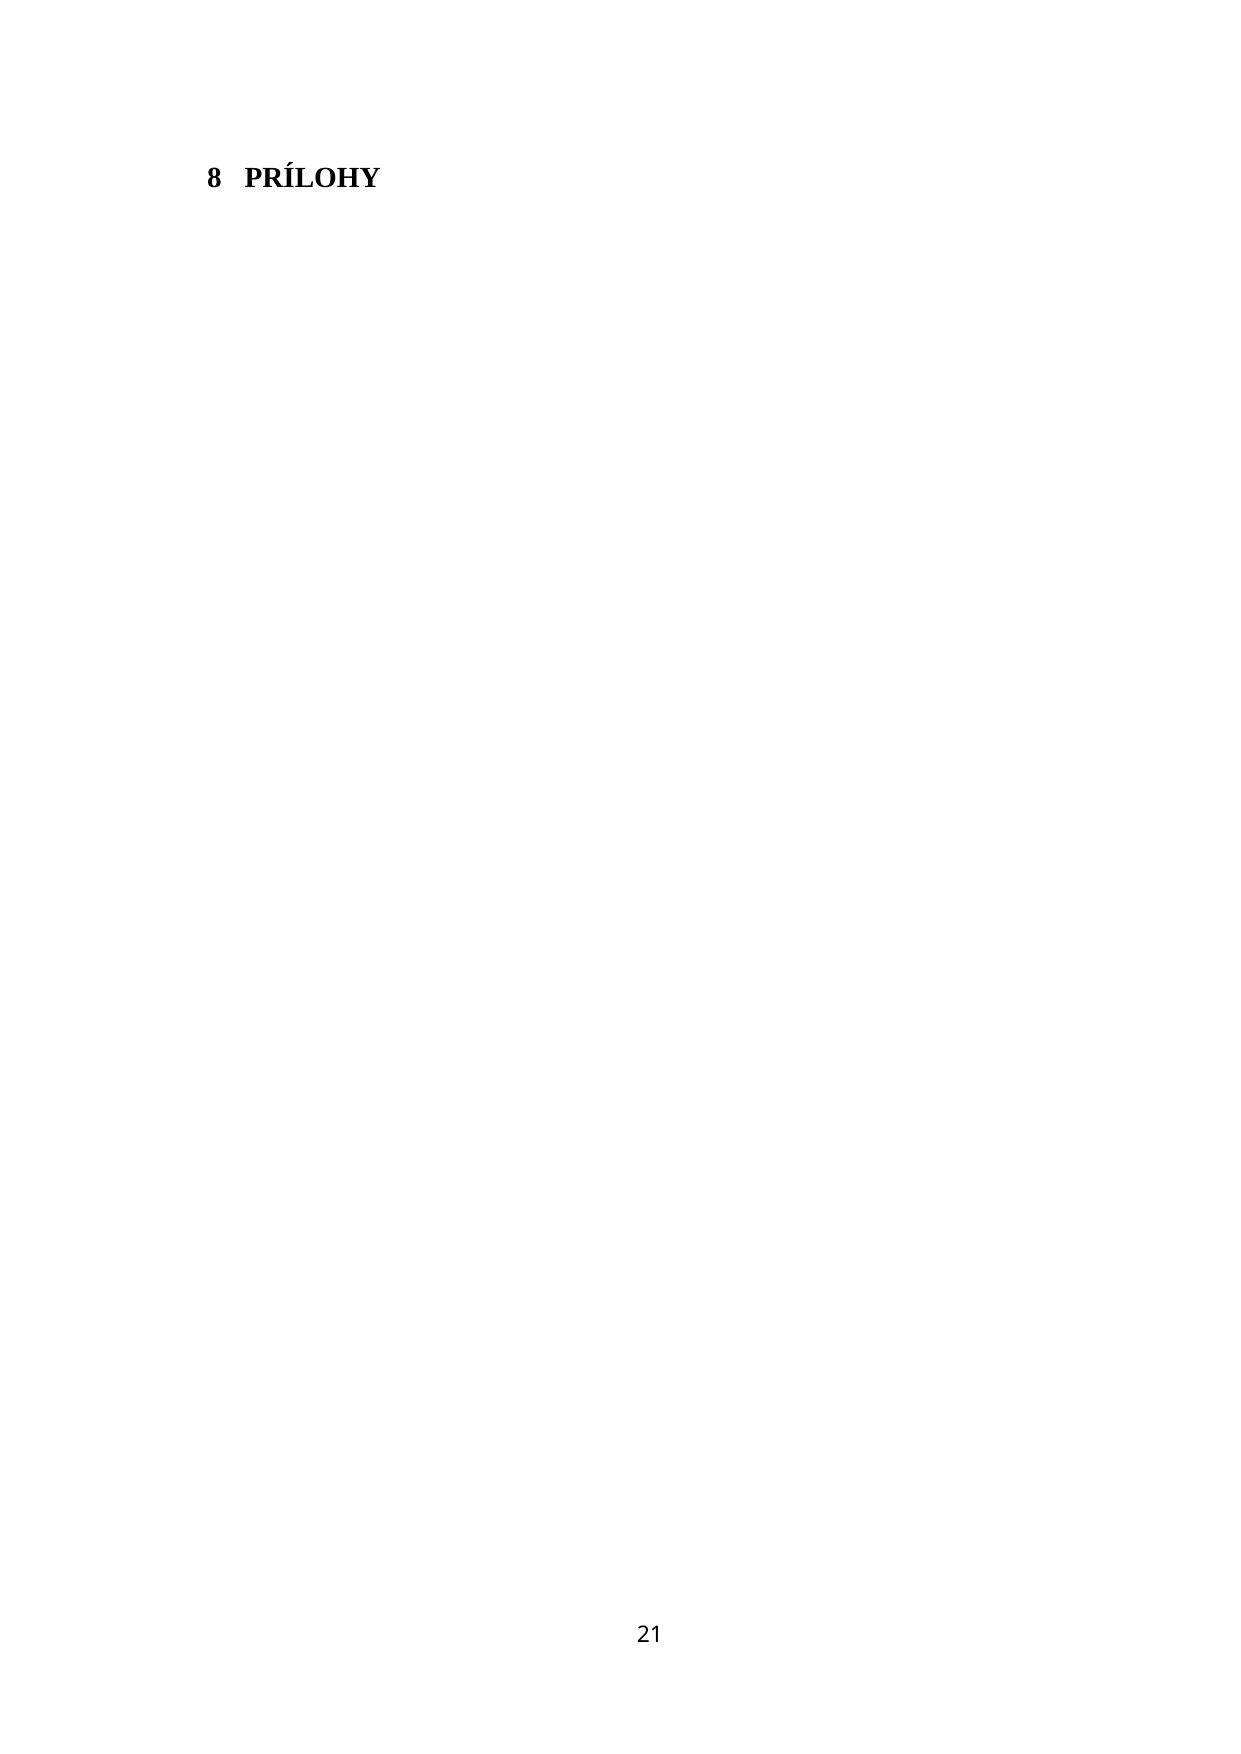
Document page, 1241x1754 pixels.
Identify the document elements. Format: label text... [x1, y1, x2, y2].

subtitle Prílohy [207, 160, 1092, 194]
